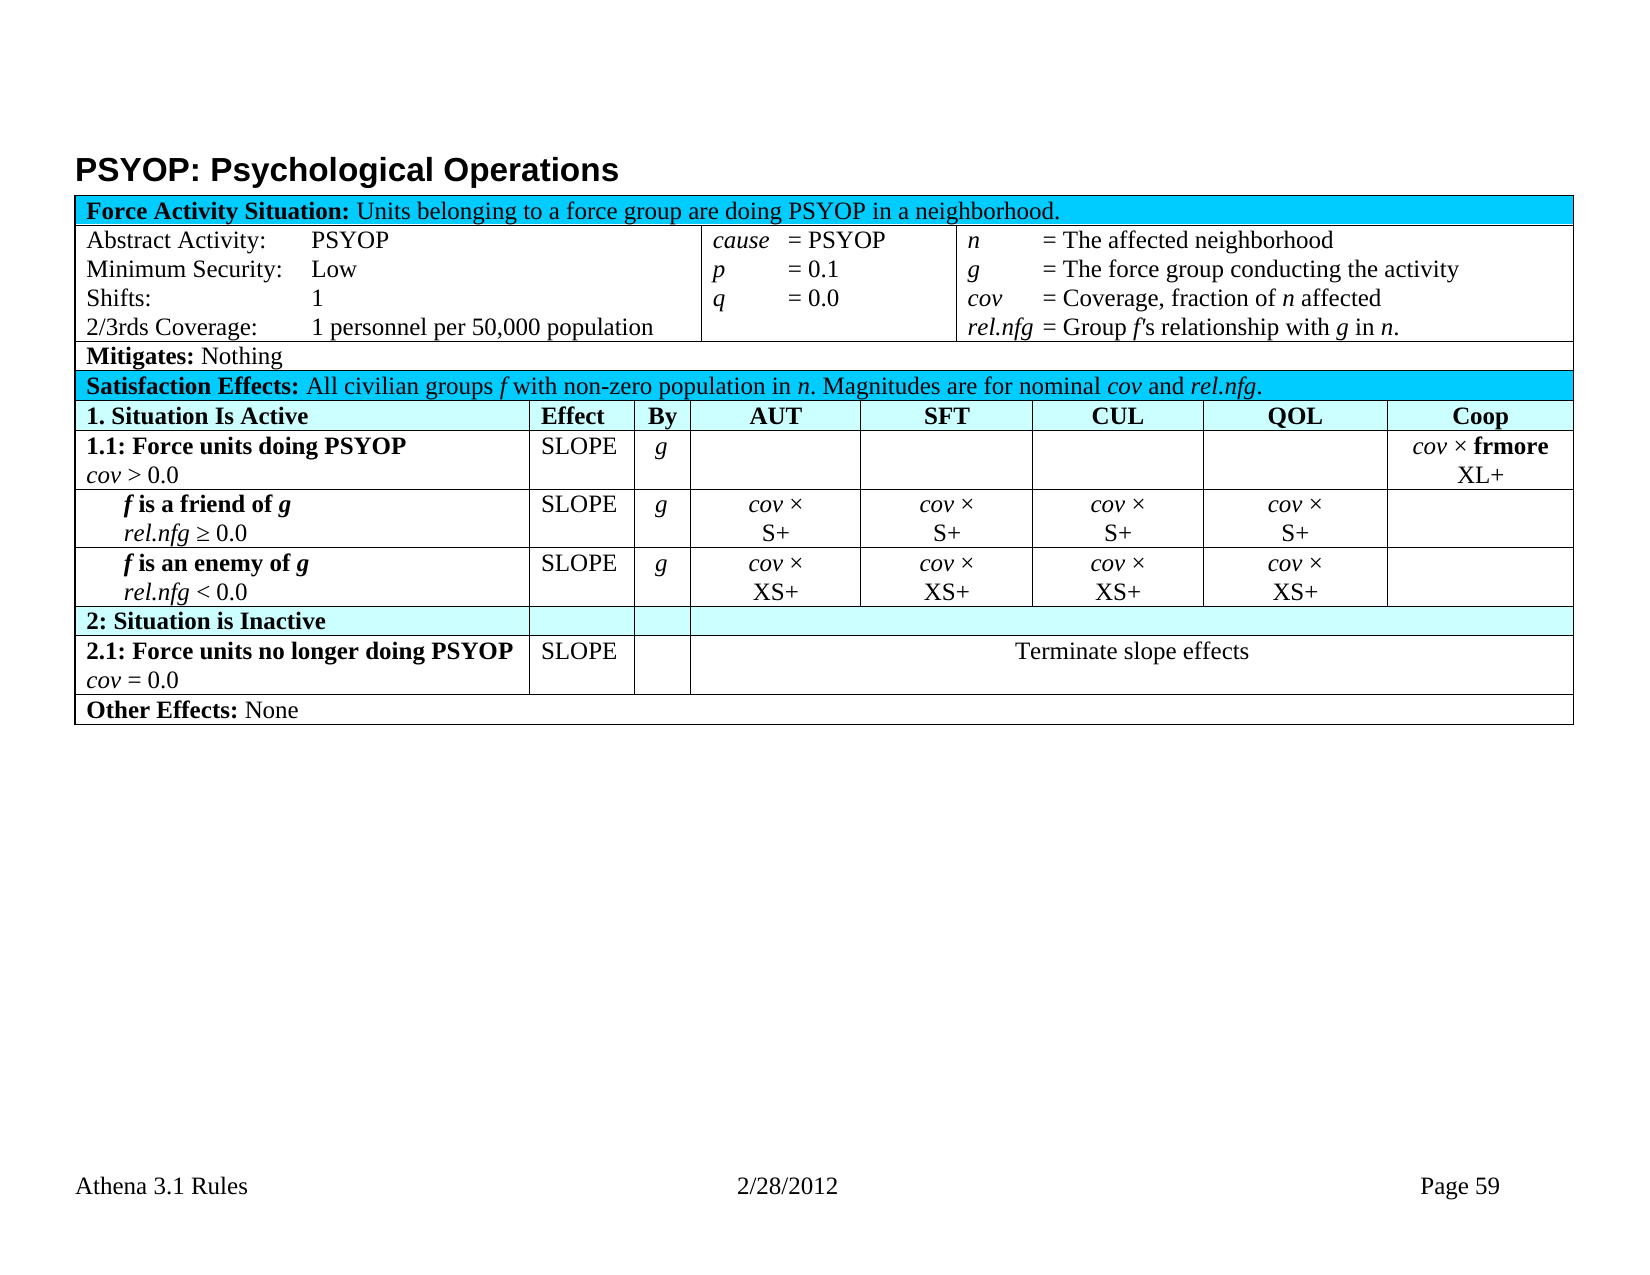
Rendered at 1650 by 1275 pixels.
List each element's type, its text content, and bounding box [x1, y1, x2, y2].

table_cell cov × XS+ [691, 548, 860, 606]
table_cell cause = PSYOP p = 0.1 q = 0.0 [702, 226, 956, 341]
table_cell f is an enemy of g rel.nfg < 0.0 [76, 548, 529, 606]
table_cell cov × S+ [861, 490, 1032, 547]
table_cell SLOPE [530, 490, 634, 547]
table_cell SLOPE [530, 431, 634, 488]
table_cell Other Effects: None [76, 695, 1573, 724]
text PSYOP: Psychological Operations [75, 150, 1575, 188]
table_cell Satisfaction Effects: All civilian groups f with non-zero population in n. Magnitudes are for nominal cov and rel.nfg. [76, 371, 1573, 400]
table_cell cov × XS+ [1033, 548, 1203, 606]
table_cell Mitigates: Nothing [76, 342, 1573, 370]
table_cell [1388, 490, 1573, 547]
table_cell 1.1: Force units doing PSYOP cov > 0.0 [76, 431, 529, 488]
table_cell Terminate slope effects [691, 636, 1573, 694]
table_cell f is a friend of g rel.nfg ≥ 0.0 [76, 490, 529, 547]
table_cell Coop [1388, 401, 1573, 430]
table_cell g [635, 431, 690, 488]
table_cell [861, 431, 1032, 488]
table_cell By [635, 401, 690, 430]
table_cell g [635, 490, 690, 547]
table_cell Abstract Activity: PSYOP Minimum Security: Low Shifts: 1 2/3rds Coverage: 1 personnel per 50,000 population [76, 226, 701, 341]
table_cell [691, 607, 1573, 635]
table_cell [1033, 431, 1203, 488]
table_cell QOL [1204, 401, 1387, 430]
table_cell [530, 607, 634, 635]
table_cell cov × S+ [1033, 490, 1203, 547]
table_cell [635, 607, 690, 635]
table_header Force Activity Situation: Units belonging to a force group are doing PSYOP in a neighborhood. [76, 196, 1573, 224]
table_cell g [635, 548, 690, 606]
table_cell cov × S+ [1204, 490, 1387, 547]
table_cell 1. Situation Is Active [76, 401, 529, 430]
table_cell AUT [691, 401, 860, 430]
table_cell cov × S+ [691, 490, 860, 547]
table_cell SLOPE [530, 636, 634, 694]
table_cell [691, 431, 860, 488]
table_cell SFT [861, 401, 1032, 430]
table_cell 2: Situation is Inactive [76, 607, 529, 635]
table_cell cov × XS+ [1204, 548, 1387, 606]
table_cell cov × frmore XL+ [1388, 431, 1573, 488]
table_cell CUL [1033, 401, 1203, 430]
table_cell [635, 636, 690, 694]
table_cell cov × XS+ [861, 548, 1032, 606]
table_cell SLOPE [530, 548, 634, 606]
table_cell [1204, 431, 1387, 488]
table_cell n = The affected neighborhood g = The force group conducting the activity cov = Coverage, fraction of n affected rel.nfg = Group f's relationship with g in n. [957, 226, 1573, 341]
table_cell [1388, 548, 1573, 606]
table_cell 2.1: Force units no longer doing PSYOP cov = 0.0 [76, 636, 529, 694]
table_cell Effect [530, 401, 634, 430]
